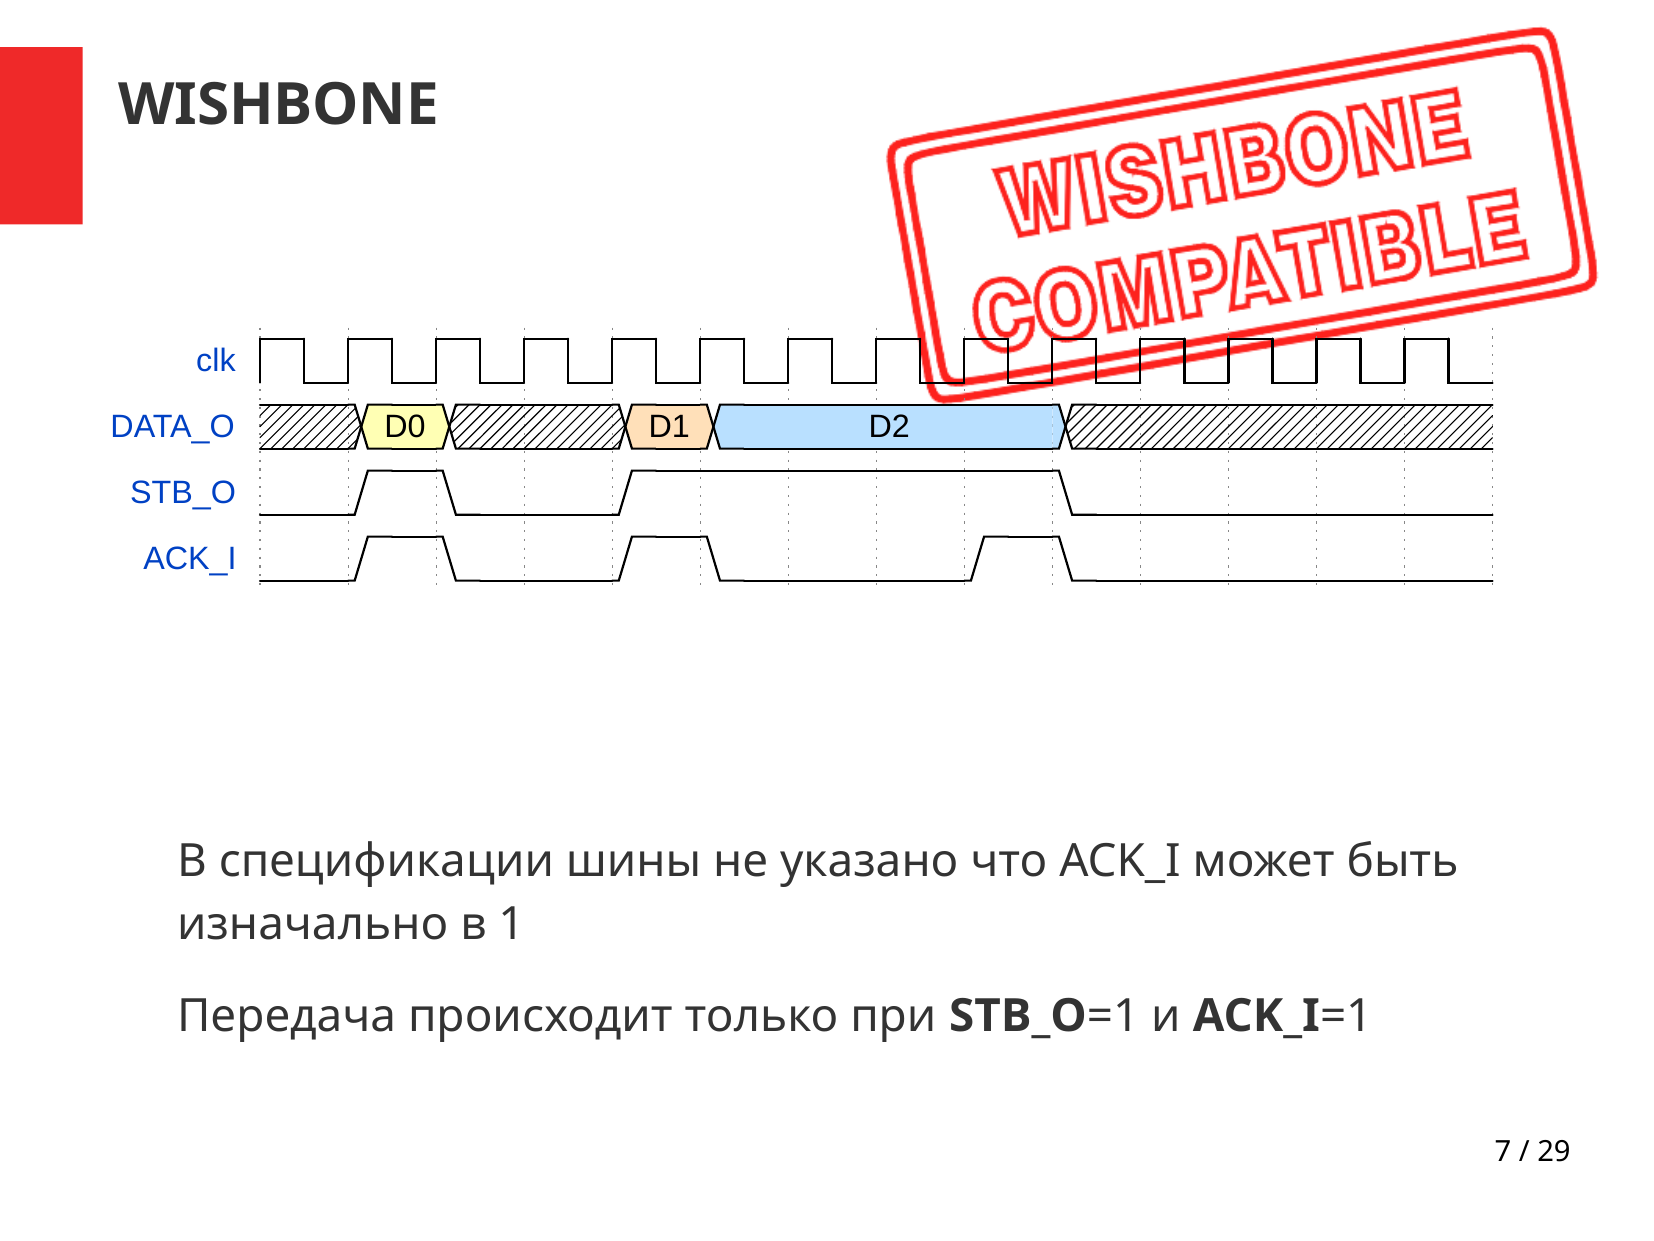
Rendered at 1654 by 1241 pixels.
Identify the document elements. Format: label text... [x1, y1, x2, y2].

title WISHBONE [118, 49, 1571, 154]
picture [82, 9, 1647, 591]
list В спецификации шины не указано что ACK_I может быть изначально в 1 Передача происходит только при STB_O=1 и ACK_I=1 [106, 827, 1524, 1123]
